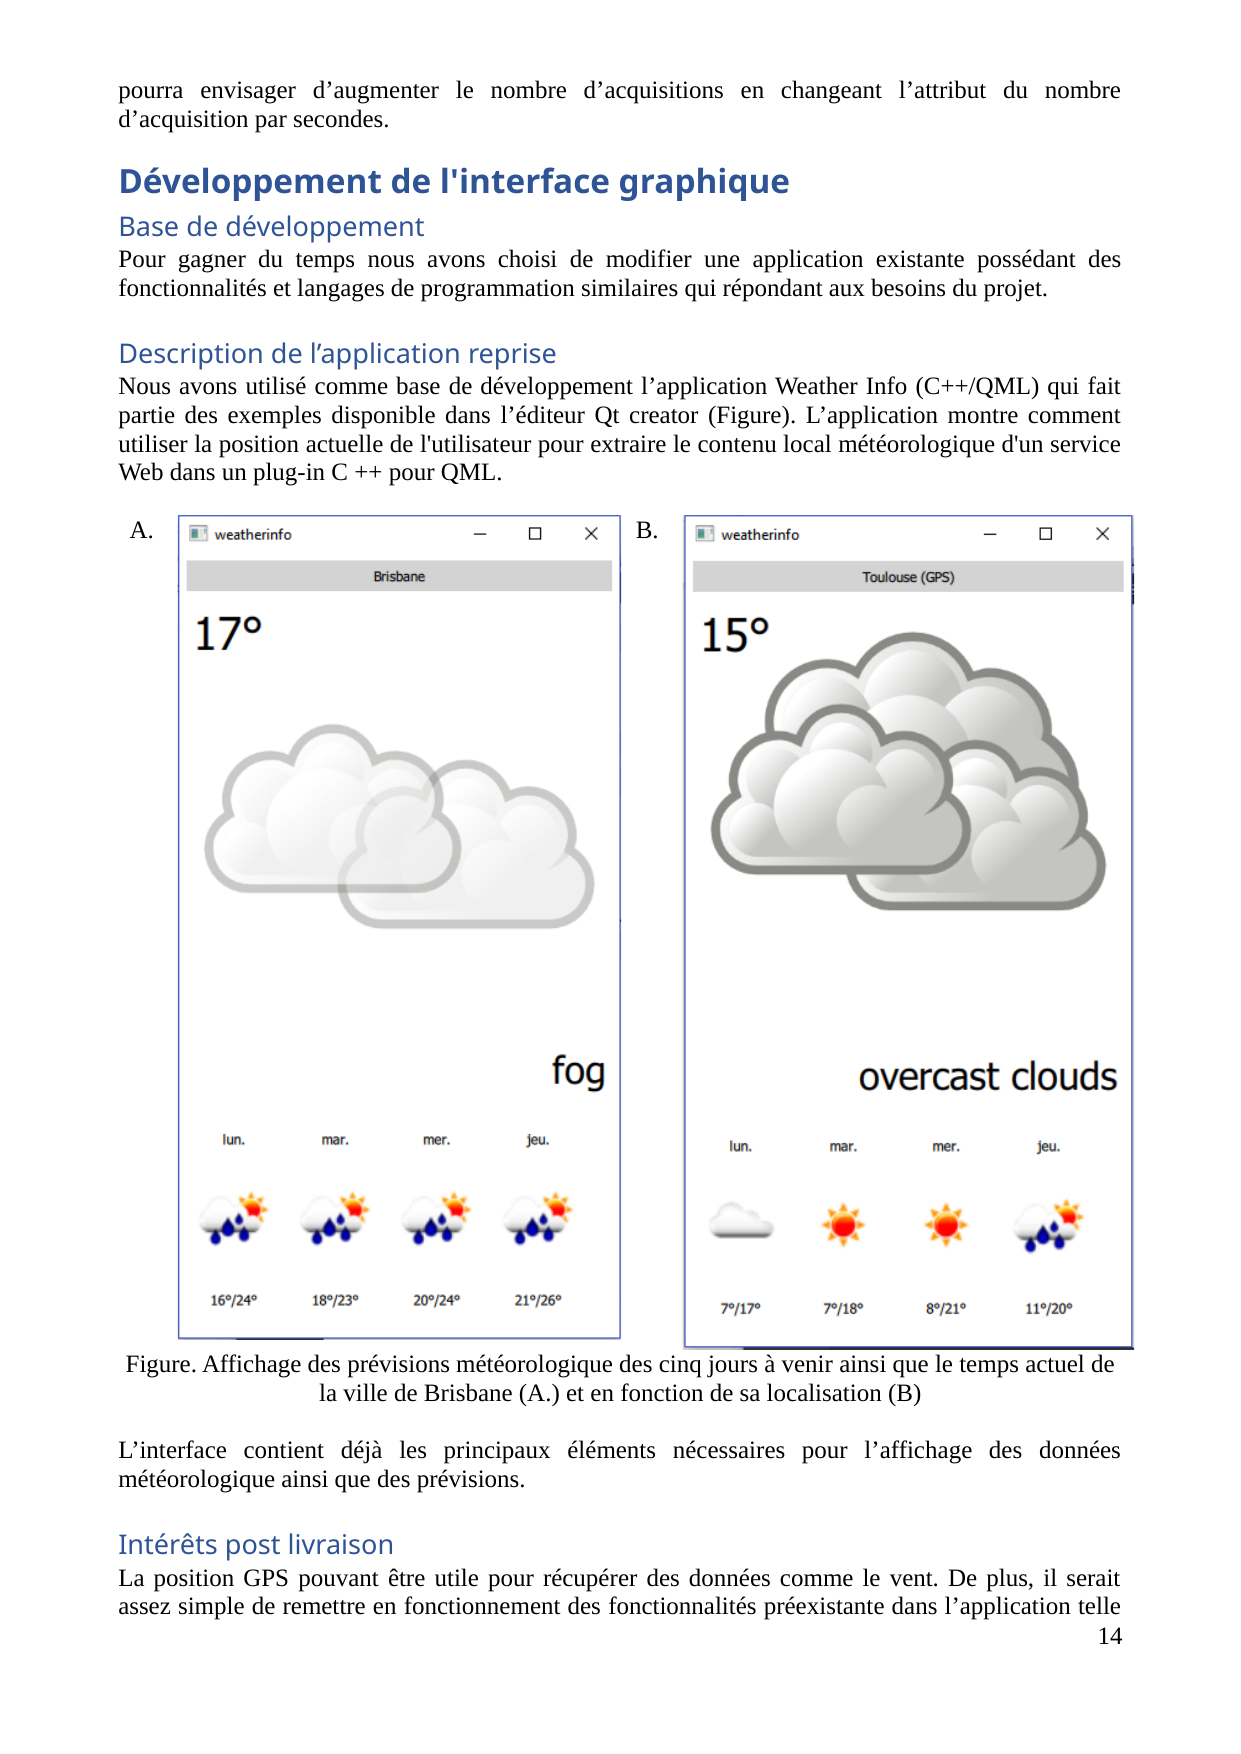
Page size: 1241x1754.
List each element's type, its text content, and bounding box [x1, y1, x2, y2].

text Nous avons utilisé comme base de développement l’application Weather Info (C++/QML) qui fait partie des exemples disponible dans l’éditeur Qt creator (Figure). L’application montre comment utiliser la position actuelle de l'utilisateur pour extraire le contenu local météorologique d'un service Web dans un plug-in C ++ pour QML. [118, 371, 1122, 486]
table_header [671, 515, 682, 1349]
table_cell [624, 544, 671, 1349]
text L’interface contient déjà les principaux éléments nécessaires pour l’affichage des données météorologique ainsi que des prévisions. [118, 1435, 1122, 1493]
table_header [166, 515, 624, 1349]
subtitle Base de développement [118, 207, 1122, 244]
subtitle Description de l’application reprise [118, 334, 1122, 371]
subtitle Intérêts post livraison [118, 1526, 1122, 1563]
text Figure. Affichage des prévisions météorologique des cinq jours à venir ainsi que le temps actuel de la ville de Brisbane (A.) et en fonction de sa localisation (B) [118, 1349, 1122, 1407]
subtitle Développement de l'interface graphique [118, 157, 1122, 203]
table_header A. [118, 515, 166, 544]
table_cell [118, 544, 166, 1349]
text pourra envisager d’augmenter le nombre d’acquisitions en changeant l’attribut du nombre d’acquisition par secondes. [118, 75, 1122, 132]
text La position GPS pouvant être utile pour récupérer des données comme le vent. De plus, il serait assez simple de remettre en fonctionnement des fonctionnalités préexistante dans l’application telle [118, 1563, 1122, 1620]
text Pour gagner du temps nous avons choisi de modifier une application existante possédant des fonctionnalités et langages de programmation similaires qui répondant aux besoins du projet. [118, 244, 1122, 301]
table_header B. [624, 515, 671, 544]
